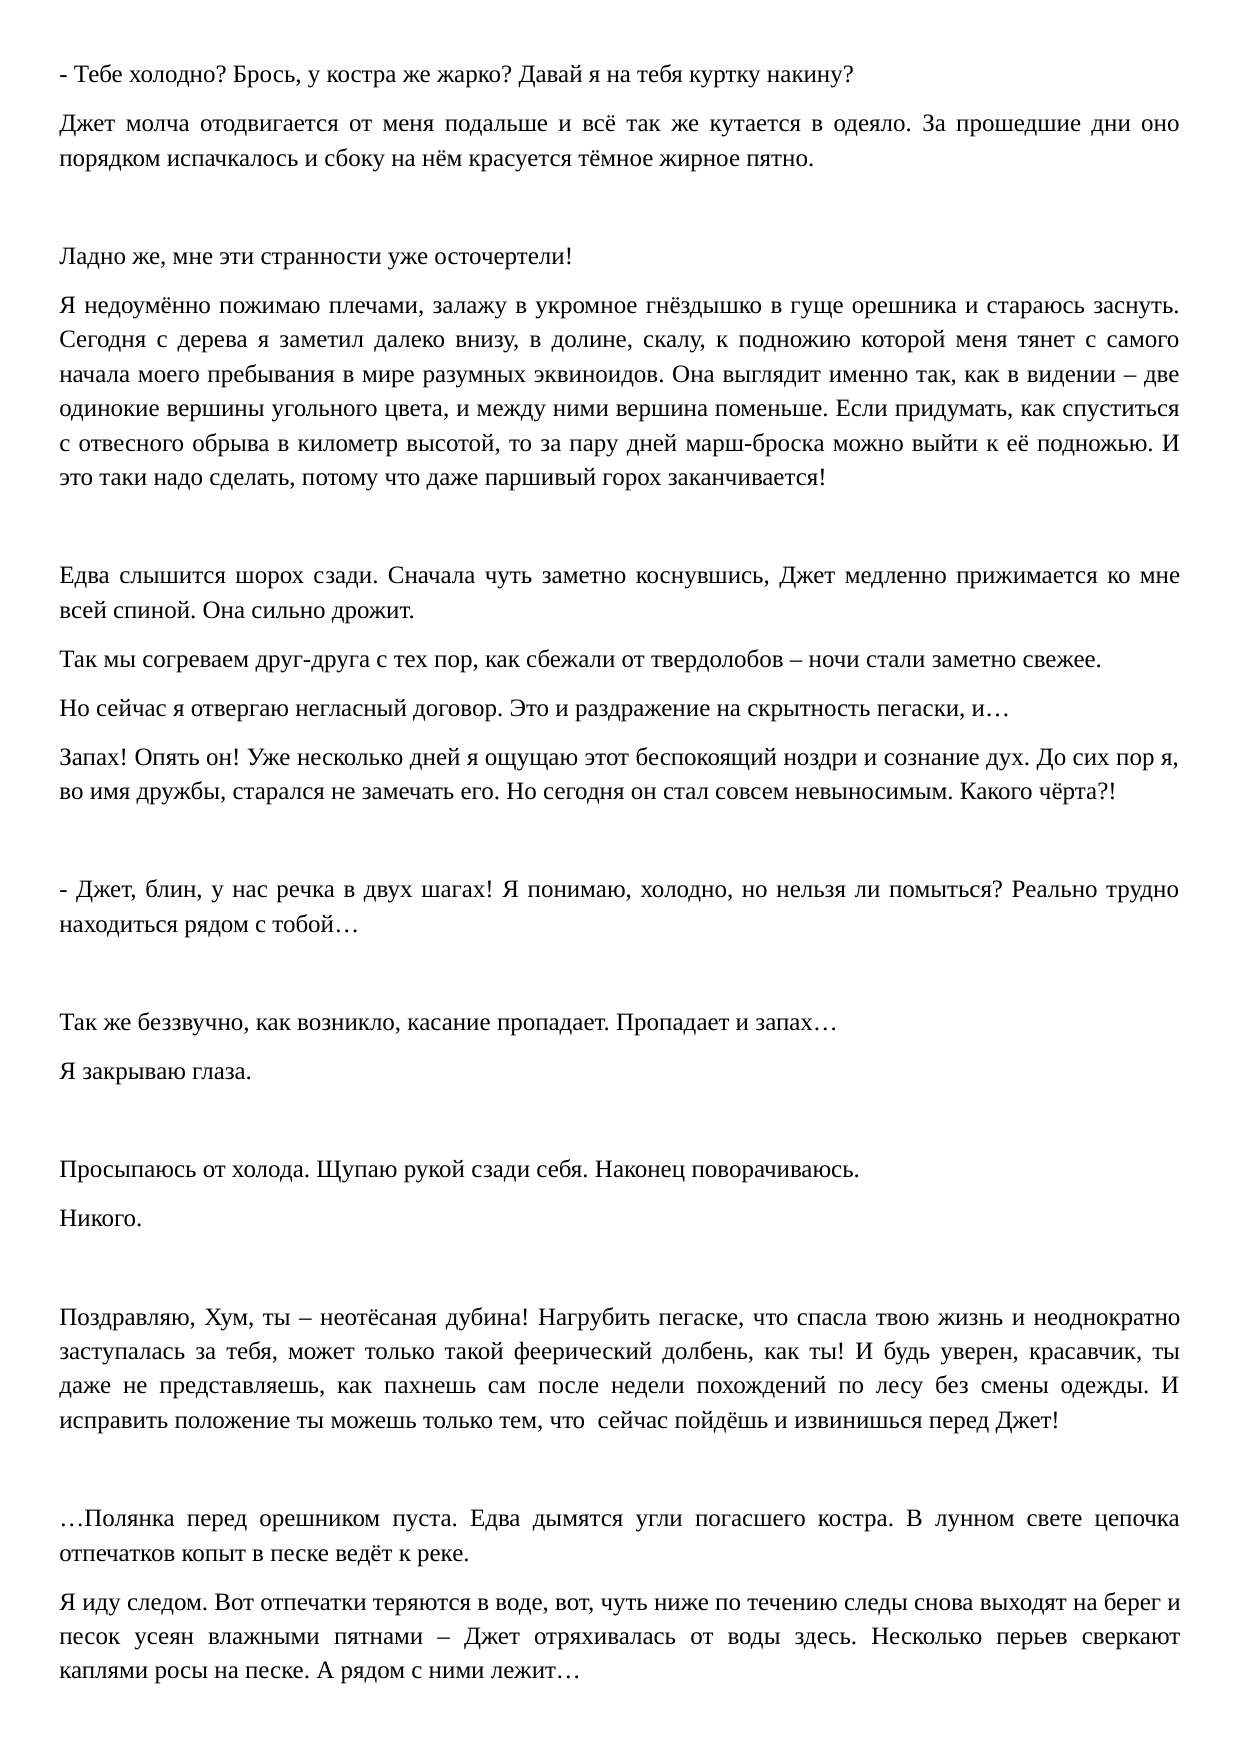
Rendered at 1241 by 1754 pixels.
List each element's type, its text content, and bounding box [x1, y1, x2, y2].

text Джет молча отодвигается от меня подальше и всё так же кутается в одеяло. За прошедшие дни оно порядком испачкалось и сбоку на нём красуется тёмное жирное пятно. [59, 108, 1181, 171]
text Так же беззвучно, как возникло, касание пропадает. Пропадает и запах… [59, 1007, 1181, 1036]
text Я закрываю глаза. [59, 1056, 1181, 1085]
text Едва слышится шорох сзади. Сначала чуть заметно коснувшись, Джет медленно прижимается ко мне всей спиной. Она сильно дрожит. [59, 560, 1181, 623]
text Я иду следом. Вот отпечатки теряются в воде, вот, чуть ниже по течению следы снова выходят на берег и песок усеян влажными пятнами – Джет отряхивалась от воды здесь. Несколько перьев сверкают каплями росы на песке. А рядом с ними лежит… [59, 1587, 1181, 1684]
text Никого. [59, 1203, 1181, 1232]
text …Полянка перед орешником пуста. Едва дымятся угли погасшего костра. В лунном свете цепочка отпечатков копыт в песке ведёт к реке. [59, 1503, 1181, 1566]
text Ладно же, мне эти странности уже осточертели! [59, 241, 1181, 269]
text Поздравляю, Хум, ты – неотёсаная дубина! Нагрубить пегаске, что спасла твою жизнь и неоднократно заступалась за тебя, может только такой феерический долбень, как ты! И будь уверен, красавчик, ты даже не представляешь, как пахнешь сам после недели похождений по лесу без смены одежды. И исправить положение ты можешь только тем, что сейчас пойдёшь и извинишься перед Джет! [59, 1302, 1181, 1434]
text Запах! Опять он! Уже несколько дней я ощущаю этот беспокоящий ноздри и сознание дух. До сих пор я, во имя дружбы, старался не замечать его. Но сегодня он стал совсем невыносимым. Какого чёрта?! [59, 742, 1181, 805]
text Так мы согреваем друг-друга с тех пор, как сбежали от твердолобов – ночи стали заметно свежее. [59, 644, 1181, 673]
text Но сейчас я отвергаю негласный договор. Это и раздражение на скрытность пегаски, и… [59, 693, 1181, 722]
text - Тебе холодно? Брось, у костра же жарко? Давай я на тебя куртку накину? [59, 59, 1181, 88]
text - Джет, блин, у нас речка в двух шагах! Я понимаю, холодно, но нельзя ли помыться? Реально трудно находиться рядом с тобой… [59, 874, 1181, 938]
text Просыпаюсь от холода. Щупаю рукой сзади себя. Наконец поворачиваюсь. [59, 1154, 1181, 1183]
text Я недоумённо пожимаю плечами, залажу в укромное гнёздышко в гуще орешника и стараюсь заснуть. Сегодня с дерева я заметил далеко внизу, в долине, скалу, к подножию которой меня тянет с самого начала моего пребывания в мире разумных эквиноидов. Она выглядит именно так, как в видении – две одинокие вершины угольного цвета, и между ними вершина поменьше. Если придумать, как спуститься с отвесного обрыва в километр высотой, то за пару дней марш-броска можно выйти к её подножью. И это таки надо сделать, потому что даже паршивый горох заканчивается! [59, 290, 1181, 491]
